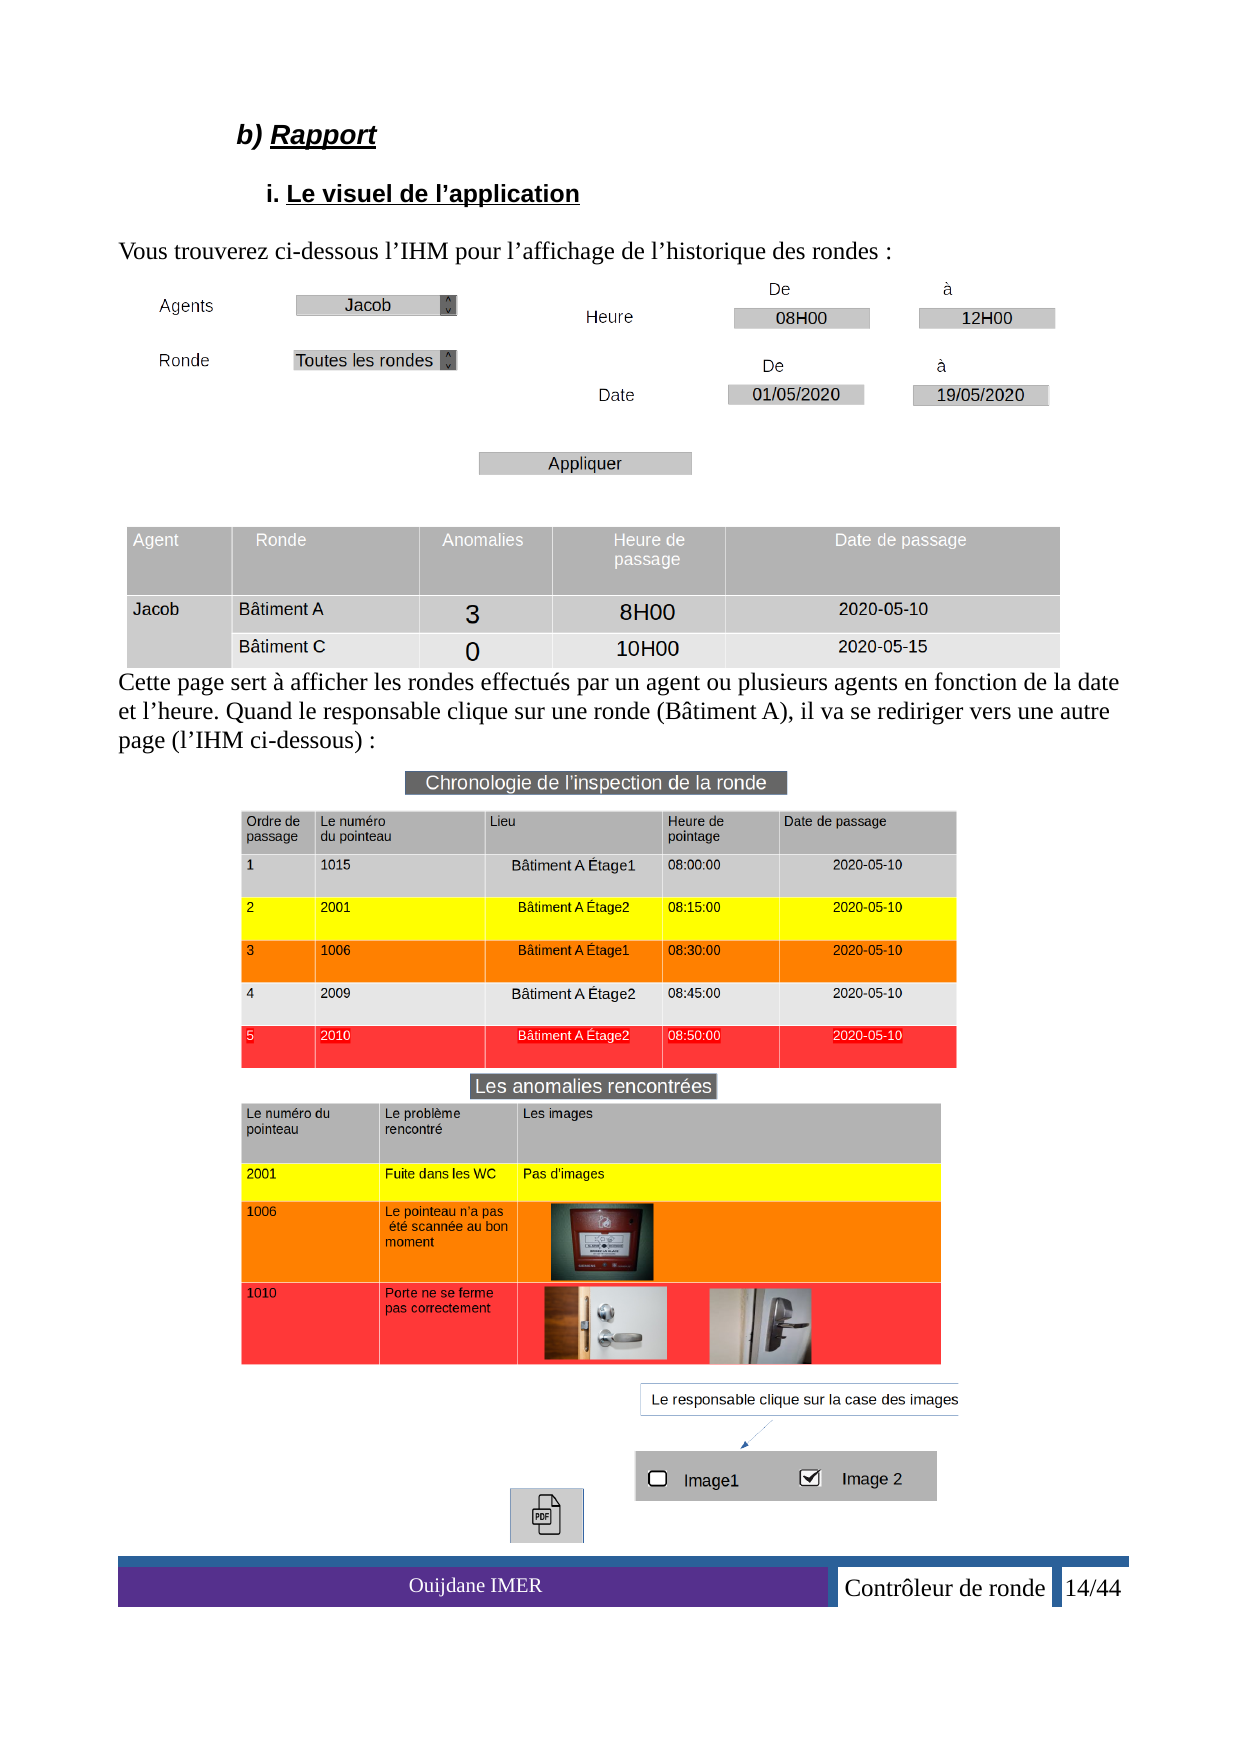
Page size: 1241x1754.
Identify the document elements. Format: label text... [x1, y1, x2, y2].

picture [237, 765, 959, 1543]
text Vous trouverez ci-dessous l’IHM pour l’affichage de l’historique des rondes : [118, 236, 1122, 265]
subtitle Rapport [118, 118, 1122, 150]
subtitle Le visuel de l’application [266, 179, 1122, 207]
picture [116, 279, 1076, 312]
text Cette page sert à afficher les rondes effectués par un agent ou plusieurs agents en fonction de la date et l’heure. Quand le responsable clique sur une ronde (Bâtiment A), il va se rediriger vers une autre page (l’IHM ci-dessous) : [118, 265, 1122, 754]
